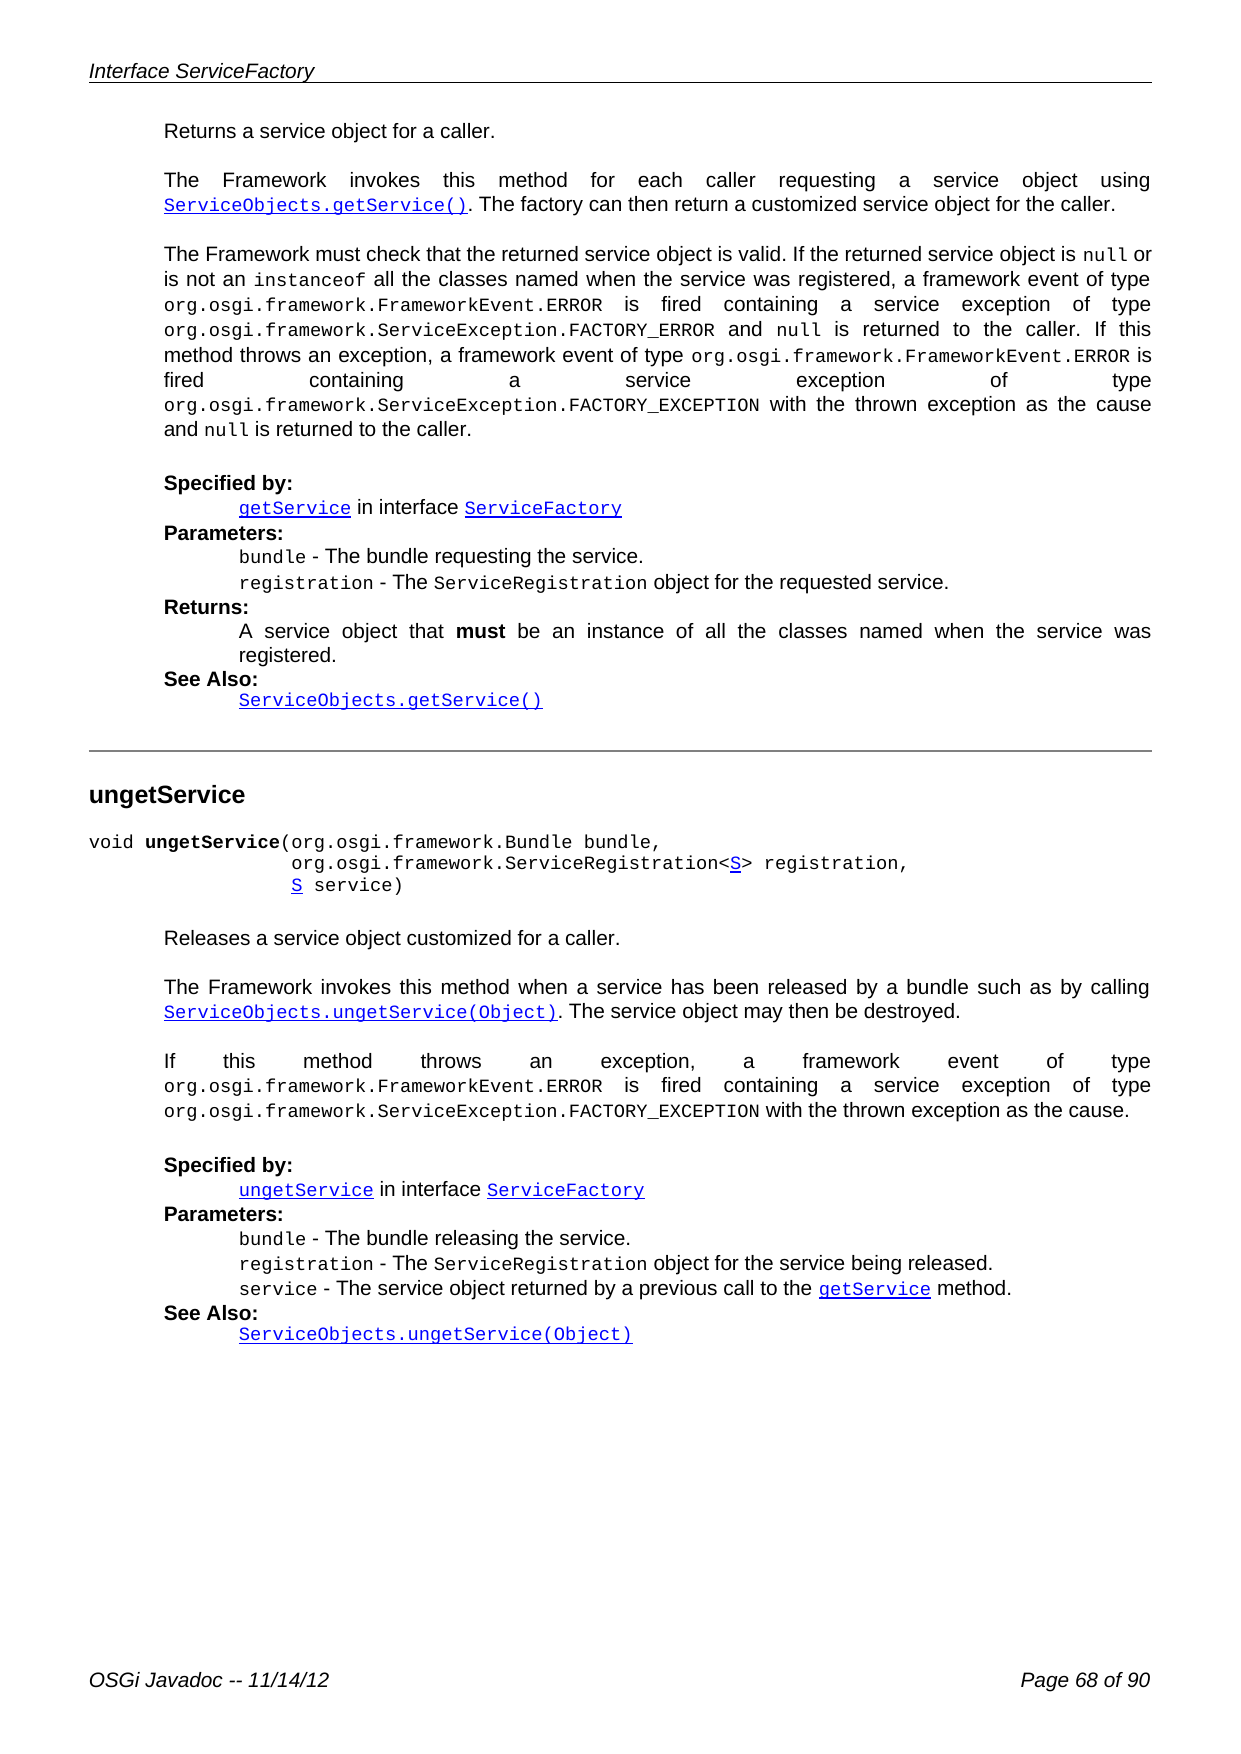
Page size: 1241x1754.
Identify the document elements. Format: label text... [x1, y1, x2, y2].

text registration - The ServiceRegistration object for the service being released. [238, 1251, 1152, 1276]
text A service object that must be an instance of all the classes named when the service was registered. [238, 619, 1152, 667]
subtitle ungetService [88, 780, 1152, 809]
text Returns a service object for a caller. [163, 118, 1152, 142]
text Specified by: [163, 1152, 1152, 1176]
text ServiceObjects.ungetService(Object) [238, 1325, 1152, 1346]
text Returns: [163, 595, 1152, 619]
text If this method throws an exception, a framework event of type org.osgi.framework.FrameworkEvent.ERROR is fired containing a service exception of type org.osgi.framework.ServiceException.FACTORY_EXCEPTION with the thrown exception as the cause. [163, 1049, 1152, 1123]
text See Also: [163, 1301, 1152, 1325]
text The Framework invokes this method for each caller requesting a service object using ServiceObjects.getService(). The factory can then return a customized service object for the caller. [163, 167, 1152, 217]
text See Also: [163, 667, 1152, 691]
text getService in interface ServiceFactory [238, 495, 1152, 520]
text bundle - The bundle releasing the service. [238, 1226, 1152, 1251]
text registration - The ServiceRegistration object for the requested service. [238, 569, 1152, 595]
text The Framework must check that the returned service object is valid. If the returned service object is null or is not an instanceof all the classes named when the service was registered, a framework event of type org.osgi.framework.FrameworkEvent.ERROR is fired containing a service exception of type org.osgi.framework.ServiceException.FACTORY_ERROR and null is returned to the caller. If this method throws an exception, a framework event of type org.osgi.framework.FrameworkEvent.ERROR is fired containing a service exception of type org.osgi.framework.ServiceException.FACTORY_EXCEPTION with the thrown exception as the cause and null is returned to the caller. [163, 242, 1152, 442]
text Specified by: [163, 471, 1152, 495]
text The Framework invokes this method when a service has been released by a bundle such as by calling ServiceObjects.ungetService(Object). The service object may then be destroyed. [163, 975, 1152, 1024]
text Parameters: [163, 520, 1152, 544]
text Releases a service object customized for a caller. [163, 926, 1152, 950]
text ungetService in interface ServiceFactory [238, 1176, 1152, 1202]
text service - The service object returned by a previous call to the getService method. [238, 1276, 1152, 1301]
text void ungetService(org.osgi.framework.Bundle bundle, org.osgi.framework.ServiceRegistration<S> registration, S service) [88, 833, 1152, 897]
text ServiceObjects.getService() [238, 691, 1152, 712]
text bundle - The bundle requesting the service. [238, 544, 1152, 569]
text Parameters: [163, 1202, 1152, 1226]
